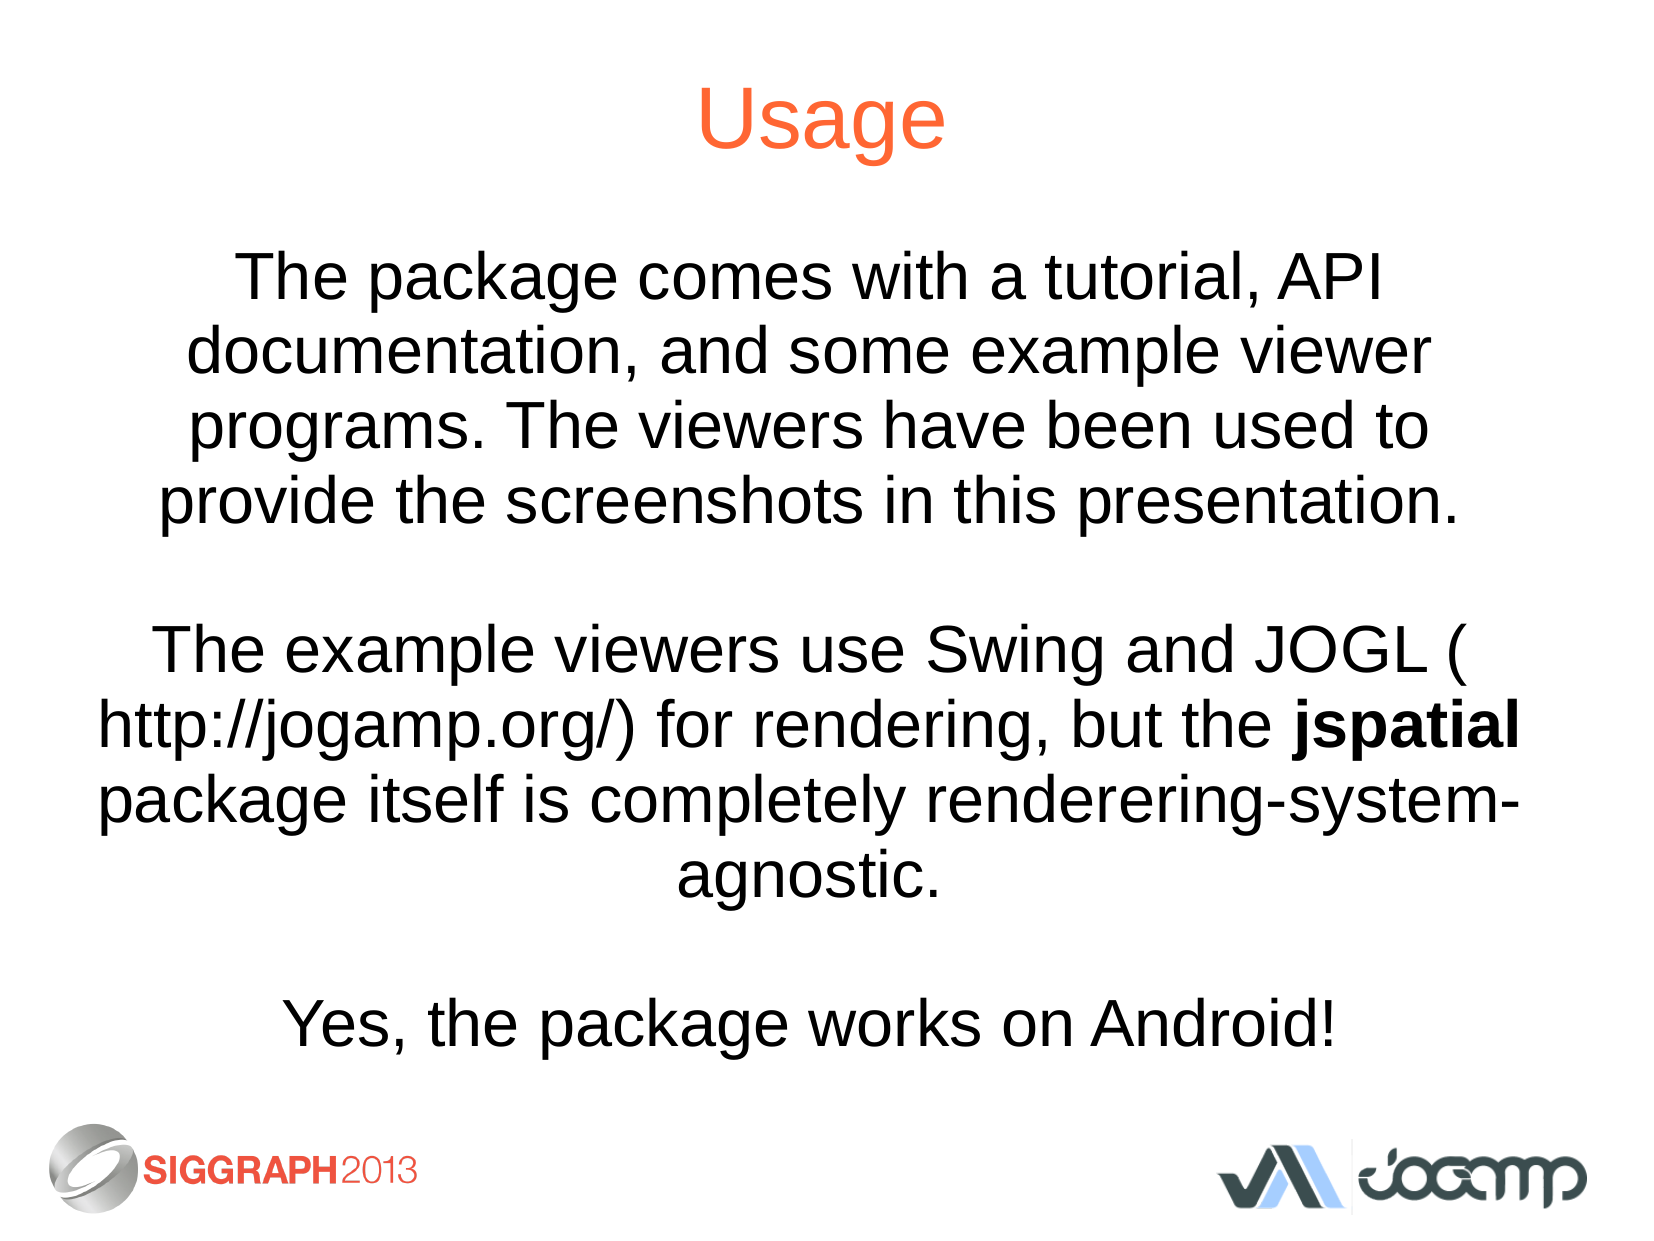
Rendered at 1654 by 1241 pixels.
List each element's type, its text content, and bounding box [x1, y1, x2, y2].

picture [45, 1122, 421, 1215]
title Usage [68, 49, 1576, 188]
subtitle The package comes with a tutorial, API documentation, and some example viewer programs. The viewers have been used to provide the screenshots in this presentation. The example viewers use Swing and JOGL (http://jogamp.org/) for rendering, but the jspatial package itself is completely renderering-system-agnostic. Yes, the package works on Android! [82, 238, 1538, 1062]
picture [1215, 1139, 1587, 1215]
